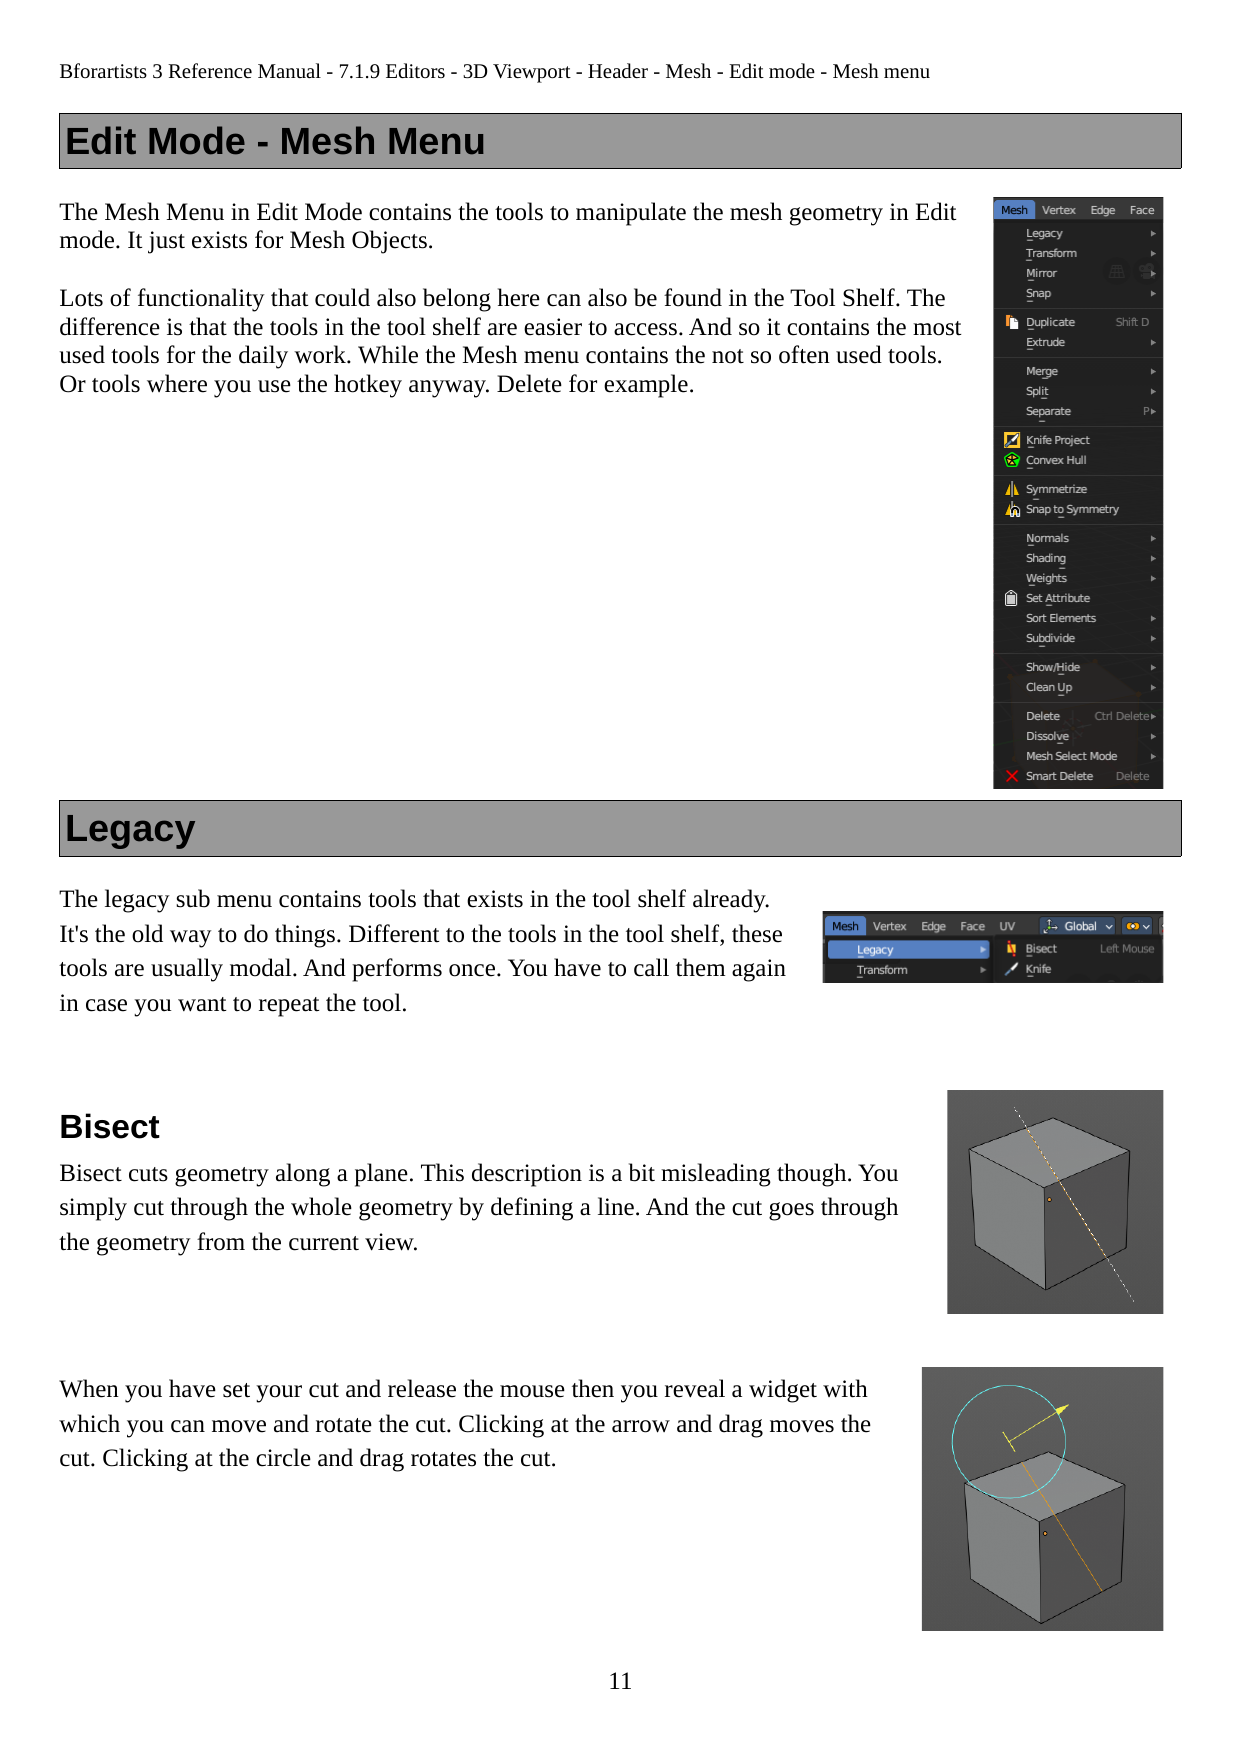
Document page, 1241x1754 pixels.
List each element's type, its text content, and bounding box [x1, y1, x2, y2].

text When you have set your cut and release the mouse then you reveal a widget with which you can move and rotate the cut. Clicking at the arrow and drag moves the cut. Clicking at the circle and drag rotates the cut. [59, 1374, 921, 1472]
picture [993, 197, 1164, 789]
picture [947, 1090, 1164, 1314]
subtitle [1164, 1107, 1181, 1146]
text Bisect cuts geometry along a plane. This description is a bit misleading though. You simply cut through the whole geometry by defining a line. And the cut goes through the geometry from the current view. [59, 1158, 947, 1256]
text The Mesh Menu in Edit Mode contains the tools to manipulate the mesh geometry in Edit mode. It just exists for Mesh Objects. [59, 197, 993, 254]
picture [822, 911, 1164, 983]
picture [921, 1367, 1164, 1631]
table_header Legacy [60, 801, 1181, 856]
text The legacy sub menu contains tools that exists in the tool shelf already. It's the old way to do things. Different to the tools in the tool shelf, these tools are usually modal. And performs once. You have to call them again in case you want to repeat the tool. [59, 884, 1181, 1017]
table_header Edit Mode - Mesh Menu [60, 114, 1181, 168]
text Lots of functionality that could also belong here can also be found in the Tool Shelf. The difference is that the tools in the tool shelf are easier to access. And so it contains the most used tools for the daily work. While the Mesh menu contains the not so often used tools. Or tools where you use the hotkey anyway. Delete for example. [59, 283, 993, 398]
subtitle Bisect [59, 1107, 947, 1146]
